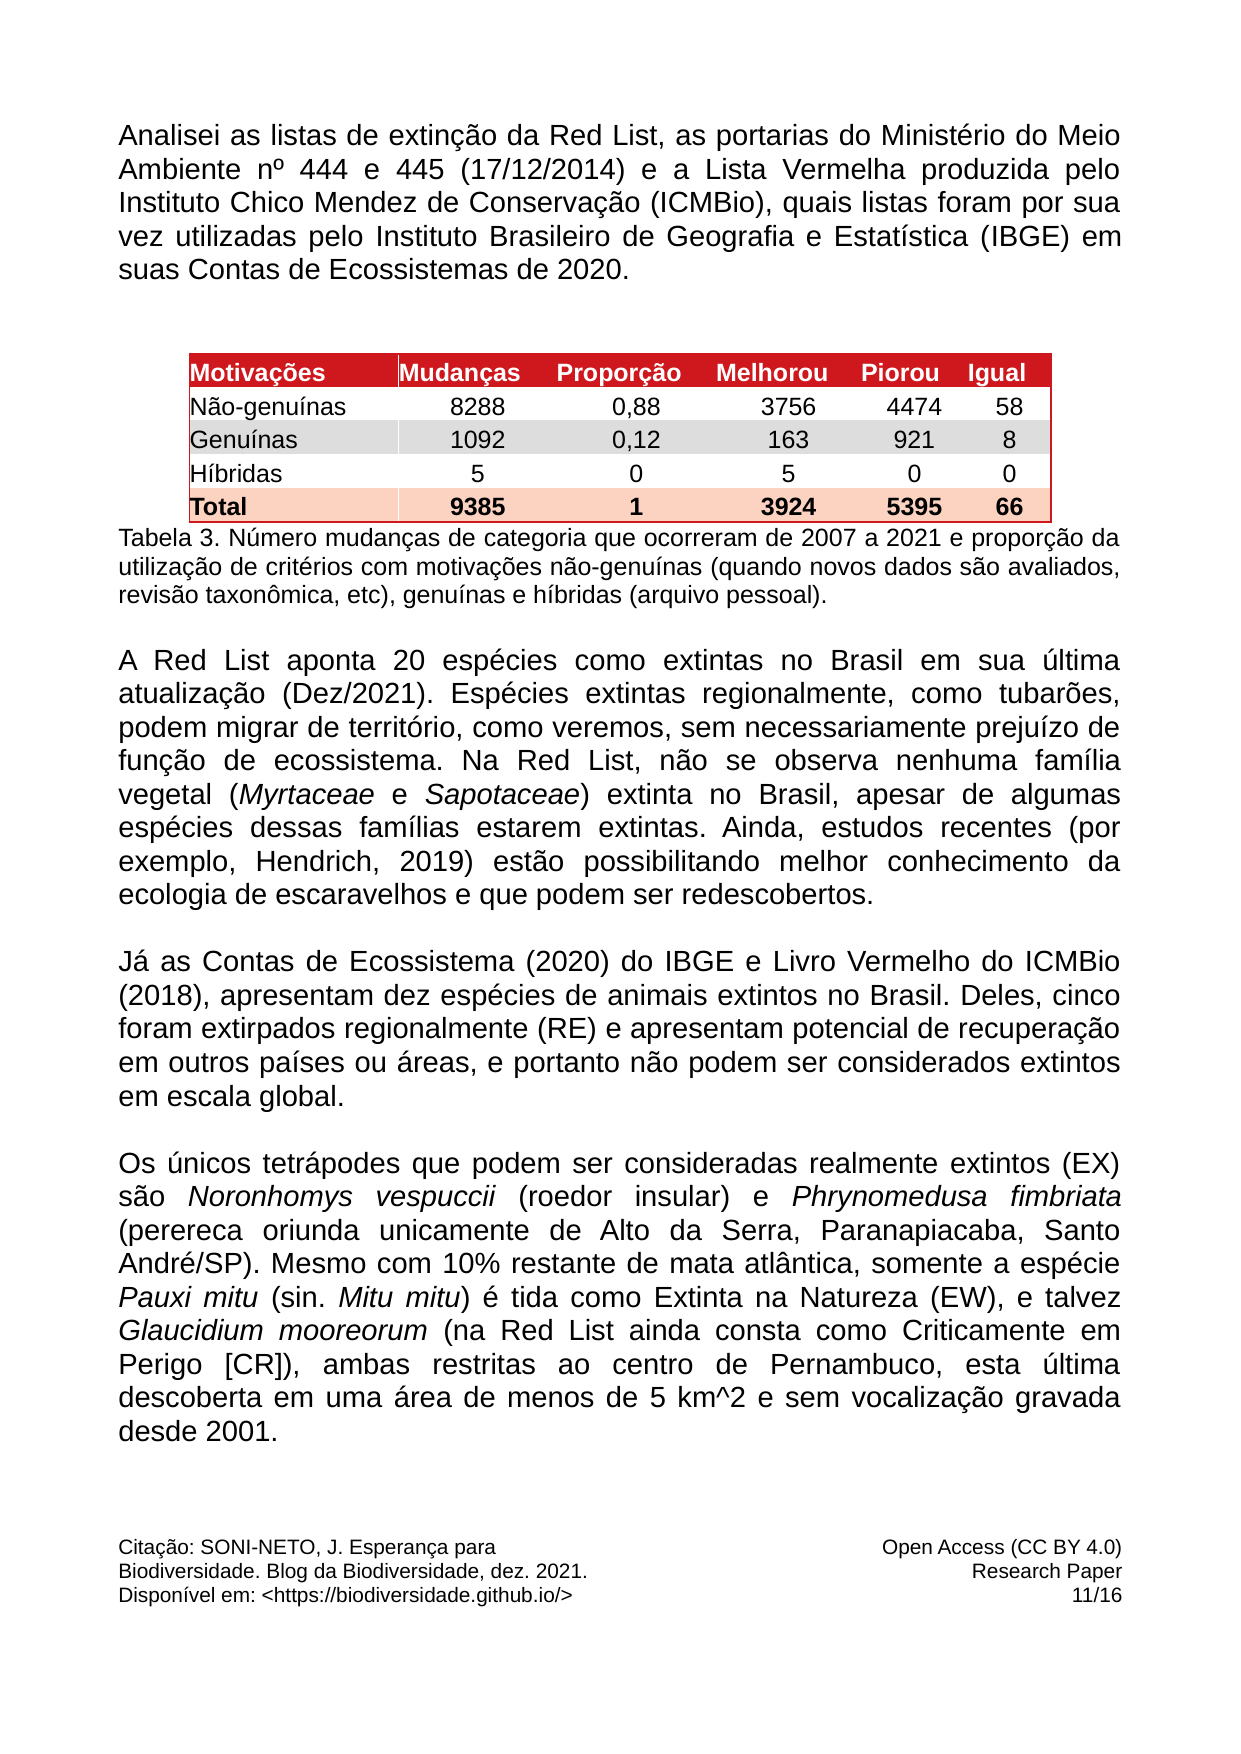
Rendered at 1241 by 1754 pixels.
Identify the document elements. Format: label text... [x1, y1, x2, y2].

table_header Igual [968, 355, 1050, 387]
table_cell 5 [716, 454, 861, 487]
table_header Motivações [190, 355, 398, 387]
table_cell Não-genuínas [190, 387, 398, 420]
table_cell 5 [399, 454, 556, 487]
text Tabela 3. Número mudanças de categoria que ocorreram de 2007 a 2021 e proporção da utilização de critérios com motivações não-genuínas (quando novos dados são avaliados, revisão taxonômica, etc), genuínas e híbridas (arquivo pessoal). [118, 523, 1122, 609]
table_cell 66 [968, 488, 1050, 521]
table_cell Total [190, 488, 398, 521]
text A Red List aponta 20 espécies como extintas no Brasil em sua última atualização (Dez/2021). Espécies extintas regionalmente, como tubarões, podem migrar de território, como veremos, sem necessariamente prejuízo de função de ecossistema. Na Red List, não se observa nenhuma família vegetal (Myrtaceae e Sapotaceae) extinta no Brasil, apesar de algumas espécies dessas famílias estarem extintas. Ainda, estudos recentes (por exemplo, Hendrich, 2019) estão possibilitando melhor conhecimento da ecologia de escaravelhos e que podem ser redescobertos. [118, 642, 1122, 911]
table_cell Híbridas [190, 454, 398, 487]
table_header Piorou [861, 355, 968, 387]
text Os únicos tetrápodes que podem ser consideradas realmente extintos (EX) são Noronhomys vespuccii (roedor insular) e Phrynomedusa fimbriata (perereca oriunda unicamente de Alto da Serra, Paranapiacaba, Santo André/SP). Mesmo com 10% restante de mata atlântica, somente a espécie Pauxi mitu (sin. Mitu mitu) é tida como Extinta na Natureza (EW), e talvez Glaucidium mooreorum (na Red List ainda consta como Criticamente em Perigo [CR]), ambas restritas ao centro de Pernambuco, esta última descoberta em uma área de menos de 5 km^2 e sem vocalização gravada desde 2001. [118, 1146, 1122, 1447]
table_cell 0,12 [556, 420, 716, 454]
table_cell 0 [968, 454, 1050, 487]
table_cell 163 [716, 420, 861, 454]
table_cell 1 [556, 488, 716, 521]
table_cell 3924 [716, 488, 861, 521]
table_cell Genuínas [190, 420, 398, 454]
table_cell 8288 [399, 387, 556, 420]
table_cell 8 [968, 420, 1050, 454]
table_cell 0,88 [556, 387, 716, 420]
table_cell 0 [556, 454, 716, 487]
table_cell 9385 [399, 488, 556, 521]
table_cell 1092 [399, 420, 556, 454]
table_cell 5395 [861, 488, 968, 521]
table_cell 921 [861, 420, 968, 454]
table_header Mudanças [399, 355, 556, 387]
table_header Proporção [556, 355, 716, 387]
text Analisei as listas de extinção da Red List, as portarias do Ministério do Meio Ambiente nº 444 e 445 (17/12/2014) e a Lista Vermelha produzida pelo Instituto Chico Mendez de Conservação (ICMBio), quais listas foram por sua vez utilizadas pelo Instituto Brasileiro de Geografia e Estatística (IBGE) em suas Contas de Ecossistemas de 2020. [118, 118, 1122, 286]
text Já as Contas de Ecossistema (2020) do IBGE e Livro Vermelho do ICMBio (2018), apresentam dez espécies de animais extintos no Brasil. Deles, cinco foram extirpados regionalmente (RE) e apresentam potencial de recuperação em outros países ou áreas, e portanto não podem ser considerados extintos em escala global. [118, 944, 1122, 1112]
table_cell 58 [968, 387, 1050, 420]
table_cell 0 [861, 454, 968, 487]
table_cell 4474 [861, 387, 968, 420]
table_header Melhorou [716, 355, 861, 387]
table_cell 3756 [716, 387, 861, 420]
